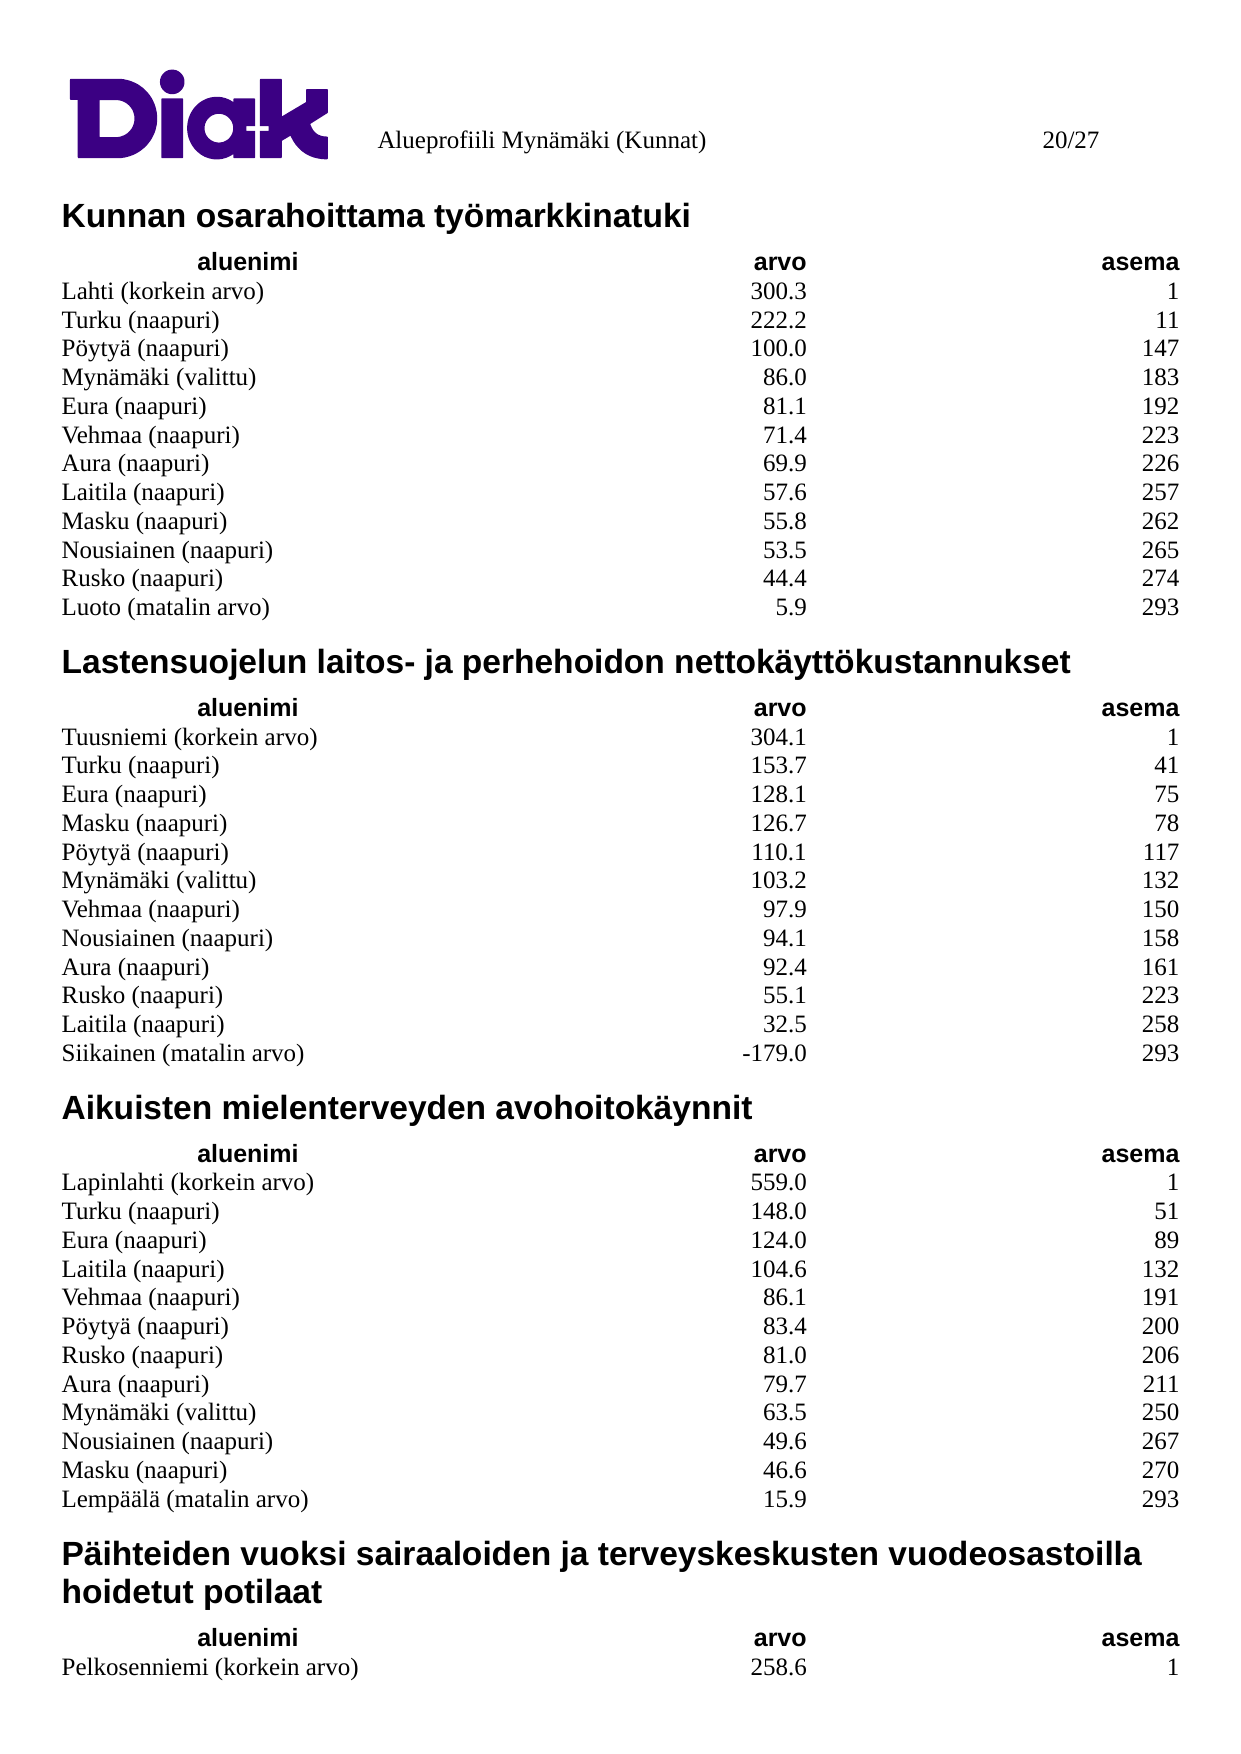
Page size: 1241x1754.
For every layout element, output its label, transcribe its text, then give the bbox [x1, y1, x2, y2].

table_cell Eura (naapuri) [61, 391, 434, 420]
table_cell 274 [806, 564, 1179, 592]
table_cell Mynämäki (valittu) [61, 1398, 434, 1426]
table_cell 83.4 [434, 1311, 806, 1340]
table_cell Nousiainen (naapuri) [61, 923, 434, 952]
table_cell 55.8 [434, 506, 806, 535]
table_cell Mynämäki (valittu) [61, 866, 434, 894]
table_cell 257 [806, 477, 1179, 506]
table_cell 183 [806, 362, 1179, 391]
table_cell Rusko (naapuri) [61, 981, 434, 1009]
table_cell 100.0 [434, 334, 806, 362]
table_header asema [806, 693, 1179, 722]
table_cell 262 [806, 506, 1179, 535]
table_cell 559.0 [434, 1168, 806, 1196]
table_cell 293 [806, 1038, 1179, 1067]
table_cell 94.1 [434, 923, 806, 952]
table_cell Turku (naapuri) [61, 305, 434, 333]
table_header aluenimi [61, 1139, 434, 1167]
table_cell 11 [806, 305, 1179, 333]
table_cell 53.5 [434, 535, 806, 563]
table_header arvo [434, 693, 806, 722]
table_cell 41 [806, 751, 1179, 779]
table_cell Vehmaa (naapuri) [61, 420, 434, 448]
table_cell 15.9 [434, 1484, 806, 1512]
table_cell Pöytyä (naapuri) [61, 334, 434, 362]
table_cell Vehmaa (naapuri) [61, 894, 434, 923]
table_cell 191 [806, 1283, 1179, 1311]
table_cell Masku (naapuri) [61, 808, 434, 837]
table_cell Nousiainen (naapuri) [61, 535, 434, 563]
table_cell 103.2 [434, 866, 806, 894]
table_cell Turku (naapuri) [61, 1196, 434, 1225]
table_header aluenimi [61, 693, 434, 722]
table_cell 304.1 [434, 722, 806, 751]
table_cell 161 [806, 952, 1179, 981]
table_cell 89 [806, 1225, 1179, 1254]
table_cell Laitila (naapuri) [61, 1254, 434, 1282]
table_cell 158 [806, 923, 1179, 952]
table_cell Lempäälä (matalin arvo) [61, 1484, 434, 1512]
table_header arvo [434, 1139, 806, 1167]
table_cell Lahti (korkein arvo) [61, 276, 434, 305]
table_header asema [806, 247, 1179, 276]
table_header aluenimi [61, 247, 434, 276]
table_cell 86.1 [434, 1283, 806, 1311]
table_cell 5.9 [434, 592, 806, 621]
subtitle Aikuisten mielenterveyden avohoitokäynnit [61, 1088, 1179, 1126]
table_cell Vehmaa (naapuri) [61, 1283, 434, 1311]
table_cell 110.1 [434, 837, 806, 866]
table_cell 117 [806, 837, 1179, 866]
table_cell Lapinlahti (korkein arvo) [61, 1168, 434, 1196]
table_header arvo [434, 247, 806, 276]
table_cell Aura (naapuri) [61, 449, 434, 477]
table_cell 63.5 [434, 1398, 806, 1426]
table_cell 293 [806, 592, 1179, 621]
table_header asema [806, 1139, 1179, 1167]
table_cell 153.7 [434, 751, 806, 779]
table_cell 148.0 [434, 1196, 806, 1225]
table_cell 44.4 [434, 564, 806, 592]
table_cell 200 [806, 1311, 1179, 1340]
table_cell Turku (naapuri) [61, 751, 434, 779]
table_cell Mynämäki (valittu) [61, 362, 434, 391]
table_cell 126.7 [434, 808, 806, 837]
table_cell 104.6 [434, 1254, 806, 1282]
table_cell 265 [806, 535, 1179, 563]
table_cell 132 [806, 866, 1179, 894]
table_cell Rusko (naapuri) [61, 564, 434, 592]
subtitle Päihteiden vuoksi sairaaloiden ja terveyskeskusten vuodeosastoilla hoidetut potilaat [61, 1533, 1179, 1611]
table_cell 223 [806, 420, 1179, 448]
table_cell 192 [806, 391, 1179, 420]
table_cell Pöytyä (naapuri) [61, 1311, 434, 1340]
table_cell 1 [806, 1168, 1179, 1196]
table_cell 267 [806, 1426, 1179, 1455]
table_cell -179.0 [434, 1038, 806, 1067]
table_cell 223 [806, 981, 1179, 1009]
table_cell Laitila (naapuri) [61, 1009, 434, 1038]
table_cell Aura (naapuri) [61, 952, 434, 981]
table_cell 69.9 [434, 449, 806, 477]
table_cell 49.6 [434, 1426, 806, 1455]
table_cell 258 [806, 1009, 1179, 1038]
table_cell Nousiainen (naapuri) [61, 1426, 434, 1455]
table_cell 32.5 [434, 1009, 806, 1038]
table_cell Pelkosenniemi (korkein arvo) [61, 1652, 434, 1681]
table_cell 147 [806, 334, 1179, 362]
subtitle Kunnan osarahoittama työmarkkinatuki [61, 196, 1179, 235]
subtitle Lastensuojelun laitos- ja perhehoidon nettokäyttökustannukset [61, 642, 1179, 681]
table_cell Aura (naapuri) [61, 1369, 434, 1397]
table_cell 293 [806, 1484, 1179, 1512]
table_cell 1 [806, 1652, 1179, 1681]
table_cell 1 [806, 722, 1179, 751]
table_cell Luoto (matalin arvo) [61, 592, 434, 621]
table_cell 71.4 [434, 420, 806, 448]
table_cell Masku (naapuri) [61, 1455, 434, 1484]
table_cell Eura (naapuri) [61, 1225, 434, 1254]
table_cell 258.6 [434, 1652, 806, 1681]
table_cell 1 [806, 276, 1179, 305]
table_cell 79.7 [434, 1369, 806, 1397]
table_cell 86.0 [434, 362, 806, 391]
table_cell Masku (naapuri) [61, 506, 434, 535]
table_cell 75 [806, 779, 1179, 808]
table_cell 206 [806, 1340, 1179, 1369]
table_cell Rusko (naapuri) [61, 1340, 434, 1369]
table_cell 97.9 [434, 894, 806, 923]
table_cell 81.0 [434, 1340, 806, 1369]
table_cell Siikainen (matalin arvo) [61, 1038, 434, 1067]
table_cell Laitila (naapuri) [61, 477, 434, 506]
table_cell Pöytyä (naapuri) [61, 837, 434, 866]
table_cell 250 [806, 1398, 1179, 1426]
table_cell 57.6 [434, 477, 806, 506]
table_cell 300.3 [434, 276, 806, 305]
table_header arvo [434, 1623, 806, 1652]
table_cell 81.1 [434, 391, 806, 420]
table_cell Tuusniemi (korkein arvo) [61, 722, 434, 751]
table_cell 51 [806, 1196, 1179, 1225]
table_cell 150 [806, 894, 1179, 923]
table_cell 55.1 [434, 981, 806, 1009]
table_cell 270 [806, 1455, 1179, 1484]
table_cell 132 [806, 1254, 1179, 1282]
table_cell 211 [806, 1369, 1179, 1397]
table_cell 124.0 [434, 1225, 806, 1254]
table_header asema [806, 1623, 1179, 1652]
table_header aluenimi [61, 1623, 434, 1652]
table_cell 92.4 [434, 952, 806, 981]
table_cell 128.1 [434, 779, 806, 808]
table_cell 78 [806, 808, 1179, 837]
table_cell 222.2 [434, 305, 806, 333]
table_cell 46.6 [434, 1455, 806, 1484]
table_cell Eura (naapuri) [61, 779, 434, 808]
table_cell 226 [806, 449, 1179, 477]
